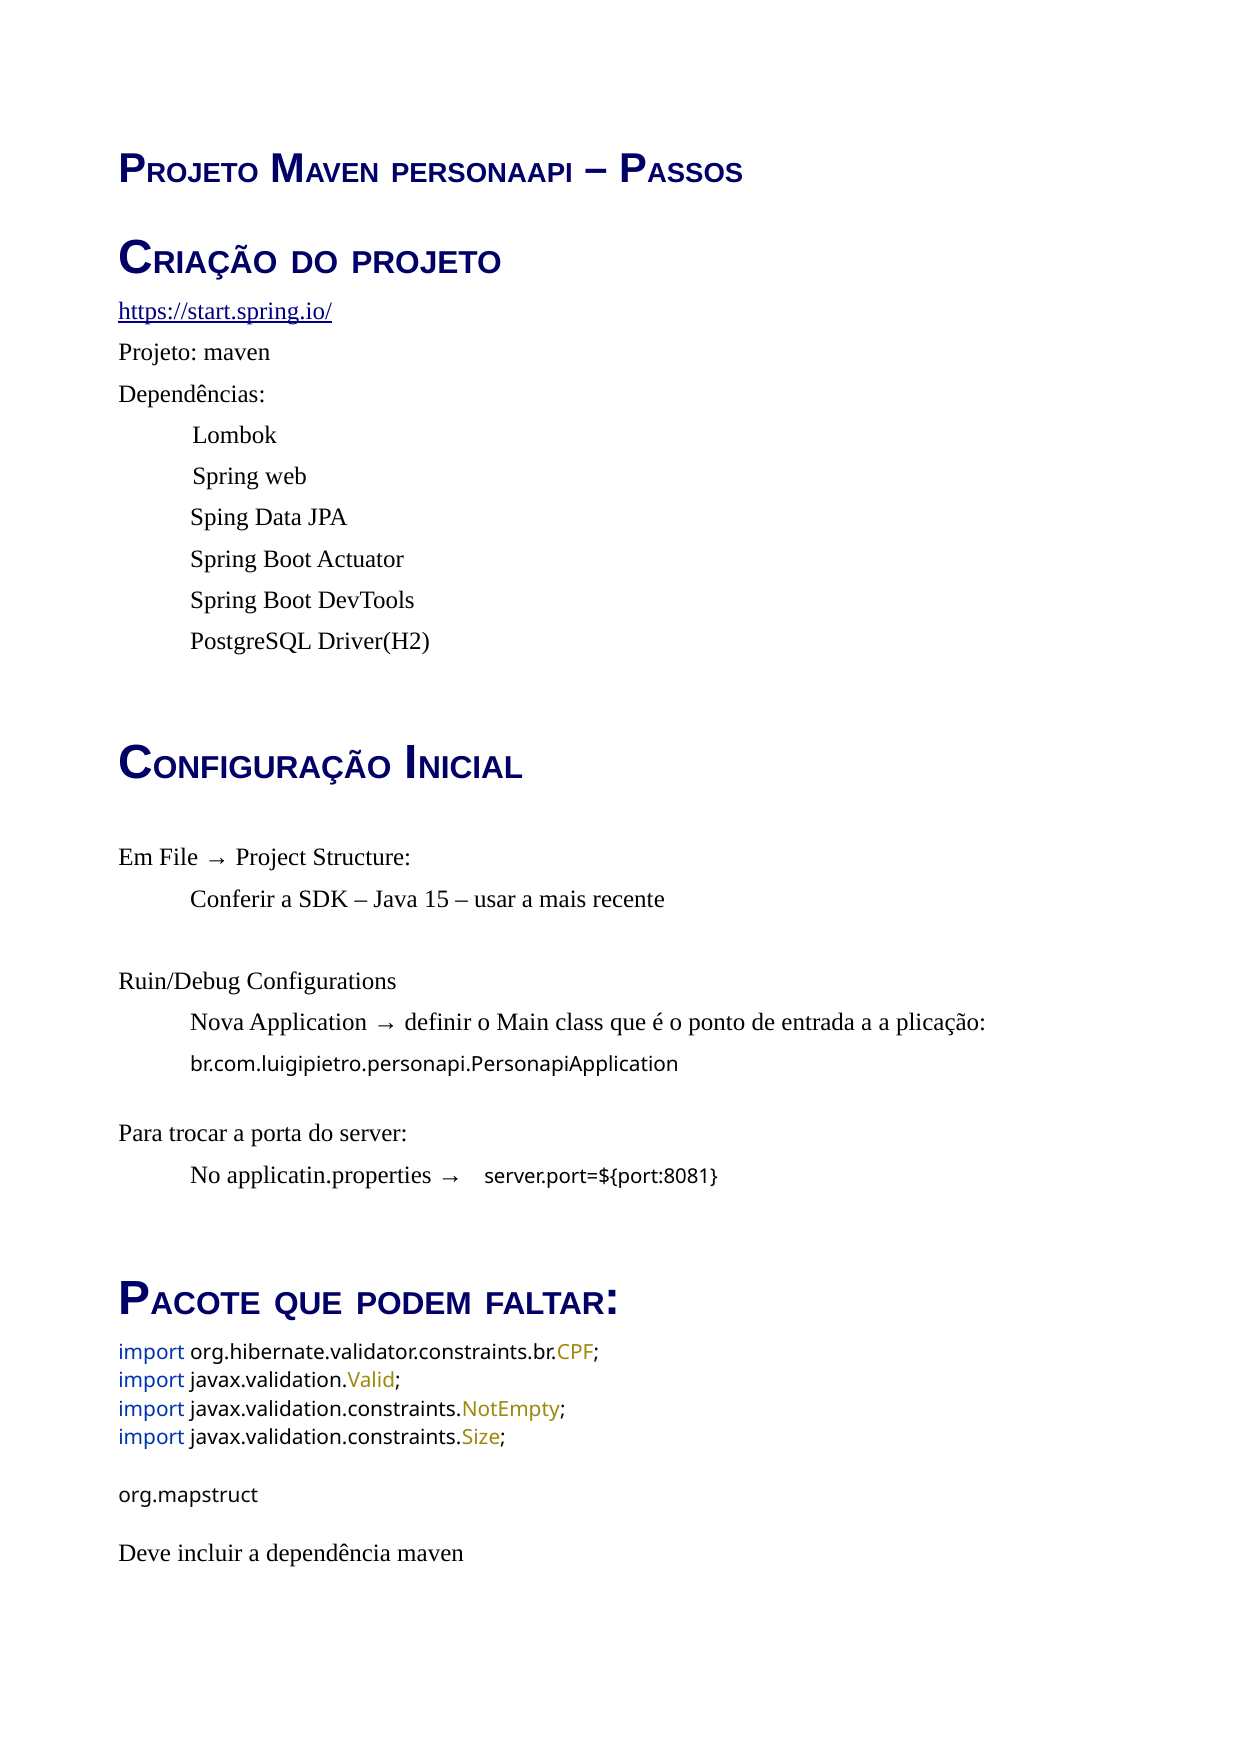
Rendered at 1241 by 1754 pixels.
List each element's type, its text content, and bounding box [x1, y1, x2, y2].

subtitle Configuração Inicial [118, 734, 1122, 789]
text import javax.validation.constraints.Size; [118, 1422, 1122, 1451]
text import javax.validation.Valid; [118, 1365, 1122, 1394]
text Projeto: maven [118, 337, 1122, 366]
text Nova Application → definir o Main class que é o ponto de entrada a a plicação: [190, 1007, 1122, 1036]
text Spring Boot DevTools [190, 585, 1122, 614]
text No applicatin.properties → server.port=${port:8081} [190, 1160, 1122, 1191]
subtitle Projeto Maven personaapi – Passos [118, 143, 1122, 191]
text Conferir a SDK – Java 15 – usar a mais recente [190, 884, 1122, 912]
subtitle Criação do projeto [118, 228, 1122, 284]
text PostgreSQL Driver(H2) [190, 626, 1122, 655]
text Sping Data JPA [190, 502, 1122, 531]
text https://start.spring.io/ [118, 296, 1122, 325]
text Spring Boot Actuator [190, 544, 1122, 572]
text org.mapstruct [118, 1480, 1122, 1508]
text Dependências: [118, 379, 1122, 407]
subtitle Pacote que podem faltar: [118, 1269, 1122, 1324]
text Deve incluir a dependência maven [118, 1538, 1122, 1567]
text import javax.validation.constraints.NotEmpty; [118, 1394, 1122, 1422]
text Para trocar a porta do server: [118, 1118, 1122, 1147]
text Ruin/Debug Configurations [118, 966, 1122, 995]
text Lombok [118, 420, 1122, 449]
text Spring web [118, 461, 1122, 490]
text import org.hibernate.validator.constraints.br.CPF; [118, 1337, 1122, 1365]
text br.com.luigipietro.personapi.PersonapiApplication [190, 1049, 1122, 1077]
text Em File → Project Structure: [118, 842, 1122, 871]
